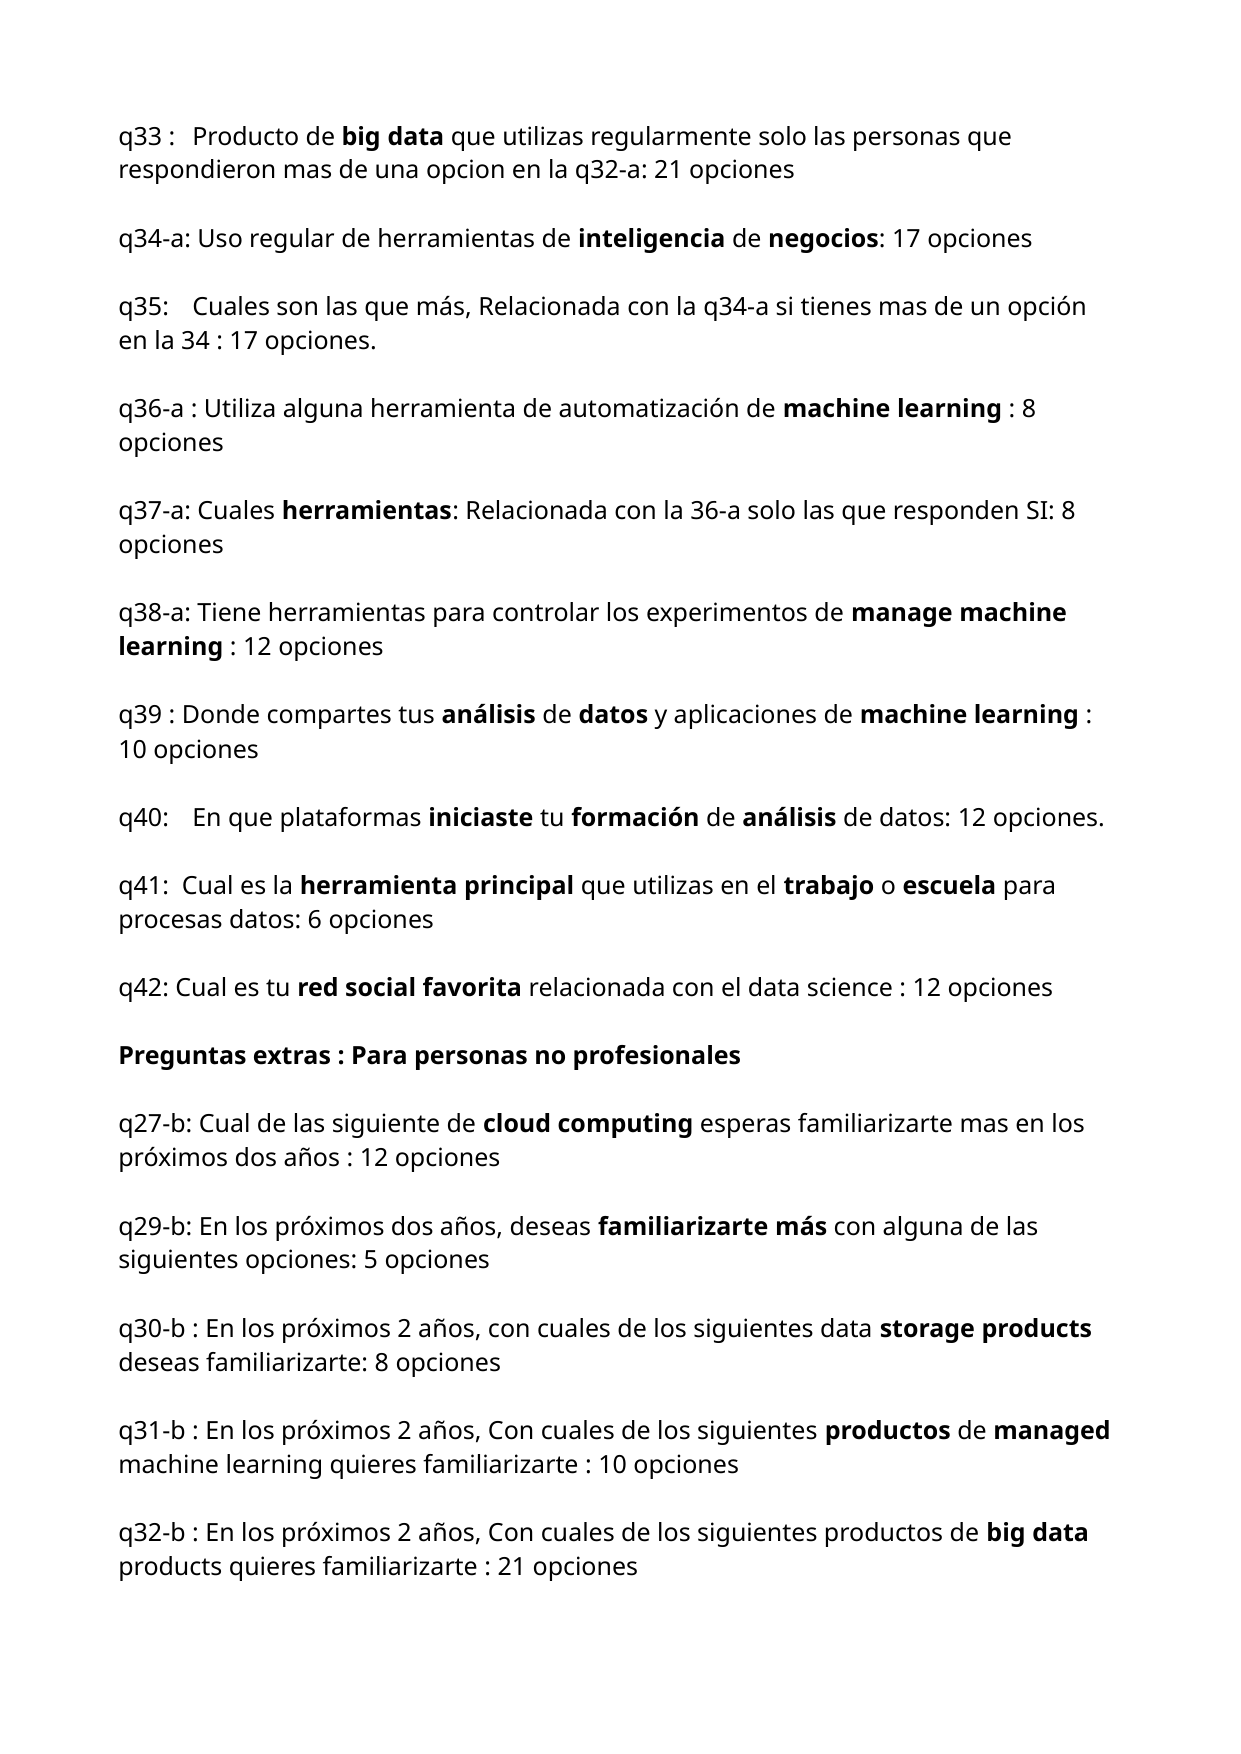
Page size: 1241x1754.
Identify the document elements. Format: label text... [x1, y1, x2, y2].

text q29-b: En los próximos dos años, deseas familiarizarte más con alguna de las siguientes opciones: 5 opciones [118, 1208, 1122, 1276]
text q38-a: Tiene herramientas para controlar los experimentos de manage machine learning : 12 opciones [118, 595, 1122, 663]
text q33 : Producto de big data que utilizas regularmente solo las personas que respondieron mas de una opcion en la q32-a: 21 opciones [118, 118, 1122, 186]
text q31-b : En los próximos 2 años, Con cuales de los siguientes productos de managed machine learning quieres familiarizarte : 10 opciones [118, 1412, 1122, 1481]
text q35: Cuales son las que más, Relacionada con la q34-a si tienes mas de un opción en la 34 : 17 opciones. [118, 288, 1122, 357]
text Preguntas extras : Para personas no profesionales [118, 1038, 1122, 1072]
text q36-a : Utiliza alguna herramienta de automatización de machine learning : 8 opciones [118, 391, 1122, 459]
text q30-b : En los próximos 2 años, con cuales de los siguientes data storage products deseas familiarizarte: 8 opciones [118, 1310, 1122, 1378]
text q39 : Donde compartes tus análisis de datos y aplicaciones de machine learning : 10 opciones [118, 697, 1122, 765]
text q32-b : En los próximos 2 años, Con cuales de los siguientes productos de big data products quieres familiarizarte : 21 opciones [118, 1515, 1122, 1583]
text q41: Cual es la herramienta principal que utilizas en el trabajo o escuela para procesas datos: 6 opciones [118, 867, 1122, 936]
text q27-b: Cual de las siguiente de cloud computing esperas familiarizarte mas en los próximos dos años : 12 opciones [118, 1106, 1122, 1174]
text q37-a: Cuales herramientas: Relacionada con la 36-a solo las que responden SI: 8 opciones [118, 493, 1122, 561]
text q34-a: Uso regular de herramientas de inteligencia de negocios: 17 opciones [118, 220, 1122, 254]
text q42: Cual es tu red social favorita relacionada con el data science : 12 opciones [118, 970, 1122, 1004]
text q40: En que plataformas iniciaste tu formación de análisis de datos: 12 opciones. [118, 799, 1122, 833]
